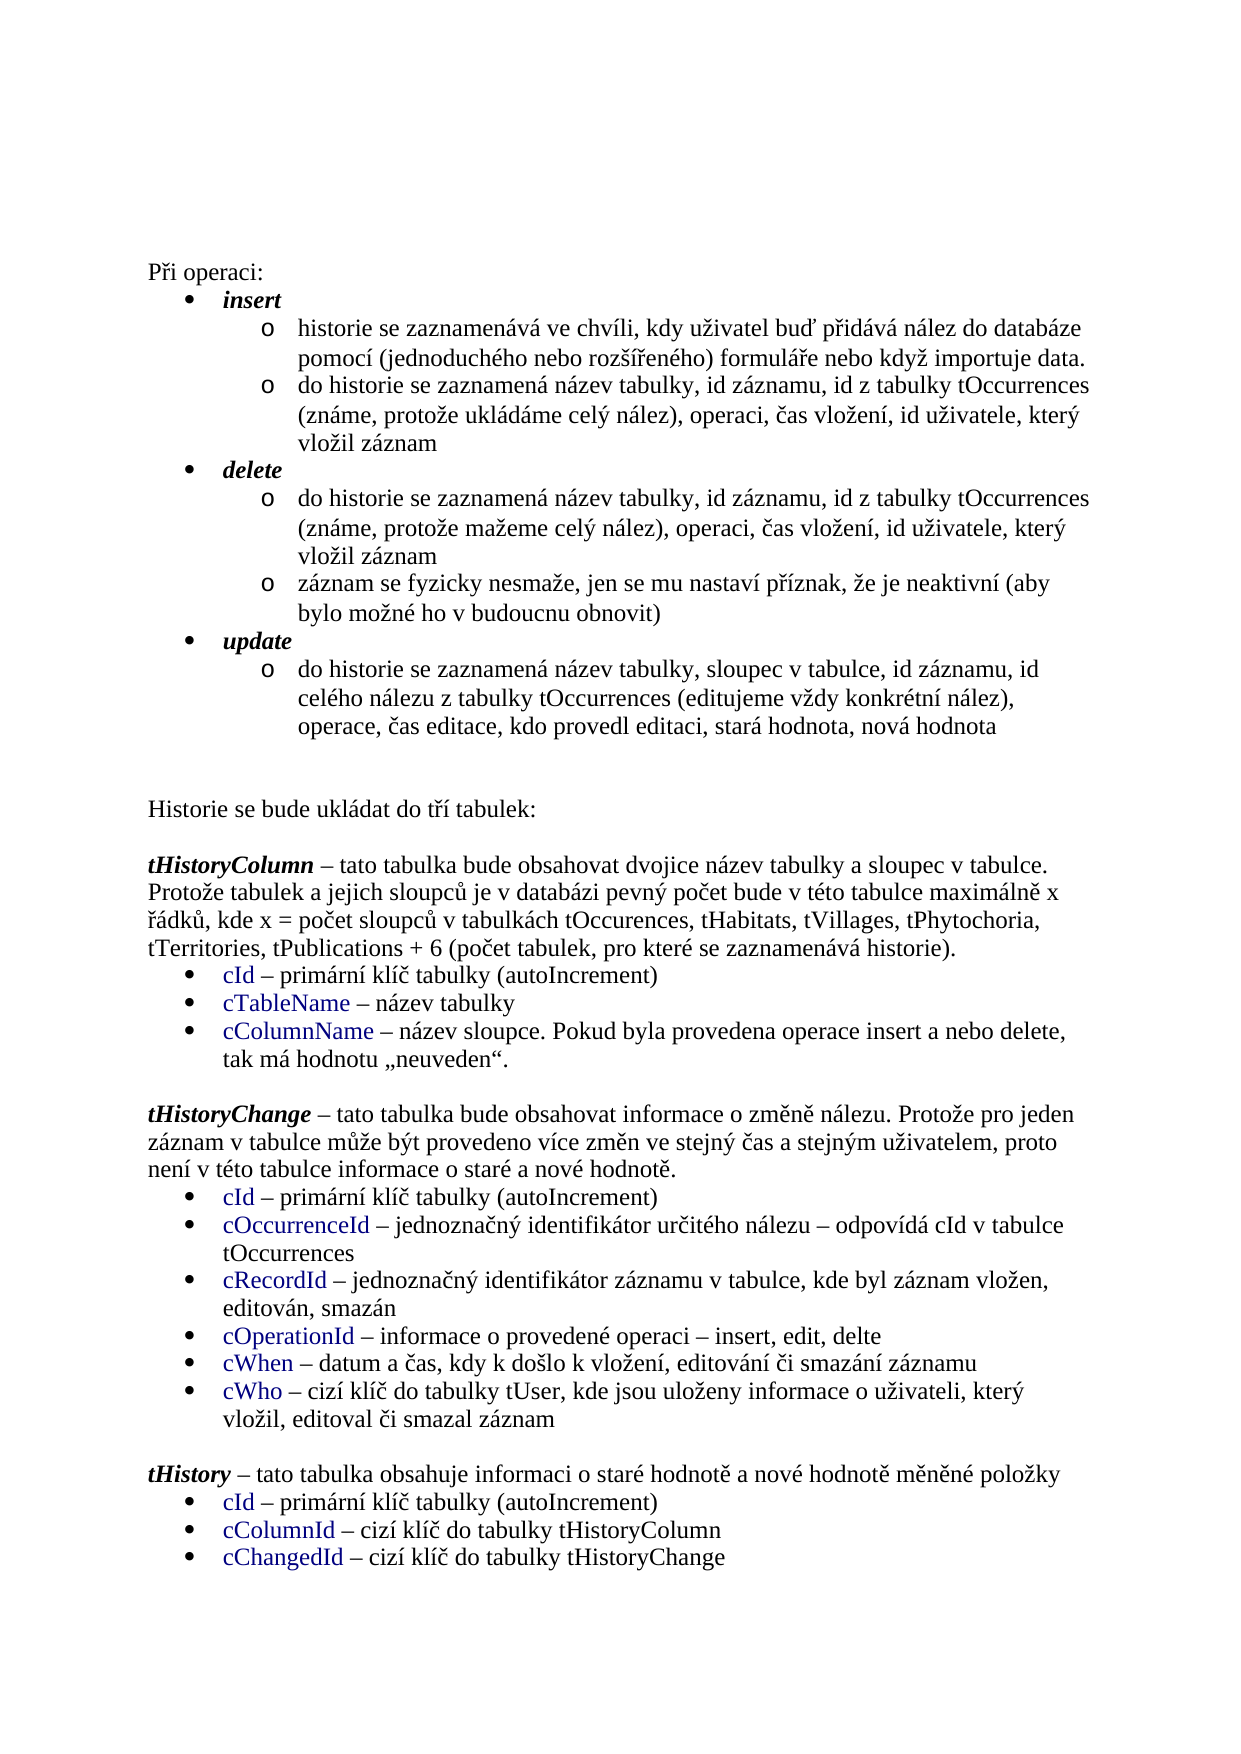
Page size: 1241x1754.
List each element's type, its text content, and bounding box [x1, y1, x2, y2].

list insert [185, 286, 1092, 314]
list cOperationId – informace o provedené operaci – insert, edit, delte [185, 1322, 1092, 1349]
list cRecordId – jednoznačný identifikátor záznamu v tabulce, kde byl záznam vložen, editován, smazán [185, 1266, 1092, 1322]
list cChangedId – cizí klíč do tabulky tHistoryChange [185, 1543, 1092, 1571]
text Při operaci: [148, 258, 1092, 286]
list cColumnId – cizí klíč do tabulky tHistoryColumn [185, 1516, 1092, 1543]
text tHistoryChange – tato tabulka bude obsahovat informace o změně nálezu. Protože pro jeden záznam v tabulce může být provedeno více změn ve stejný čas a stejným uživatelem, proto není v této tabulce informace o staré a nové hodnotě. [148, 1100, 1092, 1183]
text tHistoryColumn – tato tabulka bude obsahovat dvojice název tabulky a sloupec v tabulce. Protože tabulek a jejich sloupců je v databázi pevný počet bude v této tabulce maximálně x řádků, kde x = počet sloupců v tabulkách tOccurences, tHabitats, tVillages, tPhytochoria, tTerritories, tPublications + 6 (počet tabulek, pro které se zaznamenává historie). [148, 851, 1092, 962]
list cTableName – název tabulky [185, 989, 1092, 1017]
list cWho – cizí klíč do tabulky tUser, kde jsou uloženy informace o uživateli, který vložil, editoval či smazal záznam [185, 1377, 1092, 1433]
list cWhen – datum a čas, kdy k došlo k vložení, editování či smazání záznamu [185, 1349, 1092, 1377]
list historie se zaznamenává ve chvíli, kdy uživatel buď přidává nález do databáze pomocí (jednoduchého nebo rozšířeného) formuláře nebo když importuje data. [260, 314, 1092, 371]
text tHistory – tato tabulka obsahuje informaci o staré hodnotě a nové hodnotě měněné položky [148, 1460, 1092, 1488]
list cOccurrenceId – jednoznačný identifikátor určitého nálezu – odpovídá cId v tabulce tOccurrences [185, 1211, 1092, 1266]
list do historie se zaznamená název tabulky, sloupec v tabulce, id záznamu, id celého nálezu z tabulky tOccurrences (editujeme vždy konkrétní nález), operace, čas editace, kdo provedl editaci, stará hodnota, nová hodnota [260, 655, 1092, 740]
list záznam se fyzicky nesmaže, jen se mu nastaví příznak, že je neaktivní (aby bylo možné ho v budoucnu obnovit) [260, 569, 1092, 627]
list cId – primární klíč tabulky (autoIncrement) [185, 1183, 1092, 1211]
list cId – primární klíč tabulky (autoIncrement) [185, 1488, 1092, 1516]
list do historie se zaznamená název tabulky, id záznamu, id z tabulky tOccurrences (známe, protože ukládáme celý nález), operaci, čas vložení, id uživatele, který vložil záznam [260, 371, 1092, 457]
list cId – primární klíč tabulky (autoIncrement) [185, 962, 1092, 989]
list update [185, 627, 1092, 655]
list cColumnName – název sloupce. Pokud byla provedena operace insert a nebo delete, tak má hodnotu „neuveden“. [185, 1017, 1092, 1072]
list do historie se zaznamená název tabulky, id záznamu, id z tabulky tOccurrences (známe, protože mažeme celý nález), operaci, čas vložení, id uživatele, který vložil záznam [260, 484, 1092, 569]
list delete [185, 457, 1092, 484]
text Historie se bude ukládat do tří tabulek: [148, 795, 1092, 823]
